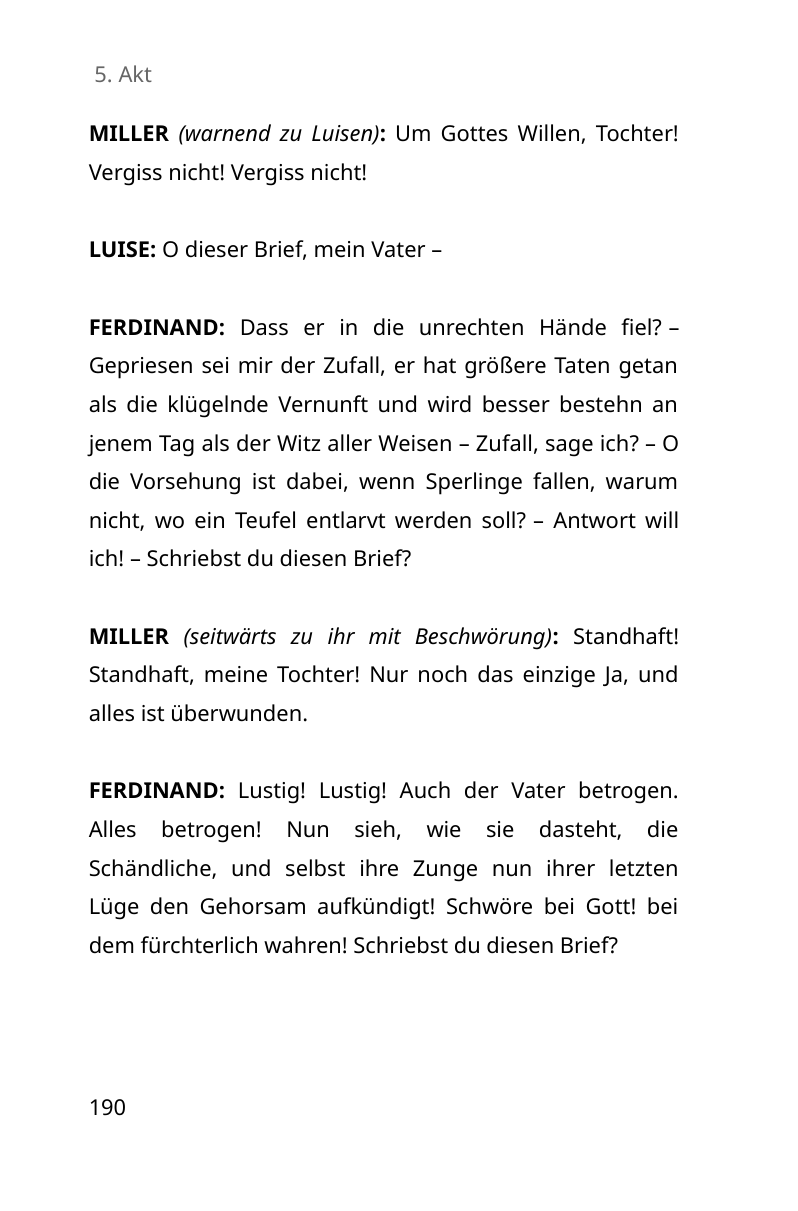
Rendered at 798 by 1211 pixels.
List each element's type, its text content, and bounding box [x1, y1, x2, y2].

text FERDINAND: Dass er in die unrechten Hände fiel? – Gepriesen sei mir der Zufall, er hat größere Taten getan als die klügelnde Vernunft und wird besser bestehn an jenem Tag als der Witz aller Weisen – Zufall, sage ich? – O die Vorsehung ist dabei, wenn Sperlinge fallen, warum nicht, wo ein Teufel entlarvt werden soll? – Antwort will ich! – Schriebst du diesen Brief? [88, 285, 679, 573]
text FERDINAND: Lustig! Lustig! Auch der Vater betrogen. Alles betrogen! Nun sieh, wie sie dasteht, die Schändliche, und selbst ihre Zunge nun ihrer letzten Lüge den Gehorsam aufkündigt! Schwöre bei Gott! bei dem fürchterlich wahren! Schriebst du diesen Brief? [88, 748, 679, 960]
text LUISE: O dieser Brief, mein Vater – [88, 207, 679, 264]
text MILLER (warnend zu Luisen): Um Gottes Willen, Tochter! Vergiss nicht! Vergiss nicht! [88, 118, 679, 187]
text MILLER (seitwärts zu ihr mit Beschwörung): Standhaft! Standhaft, meine Tochter! Nur noch das einzige Ja, und alles ist überwunden. [88, 594, 679, 728]
